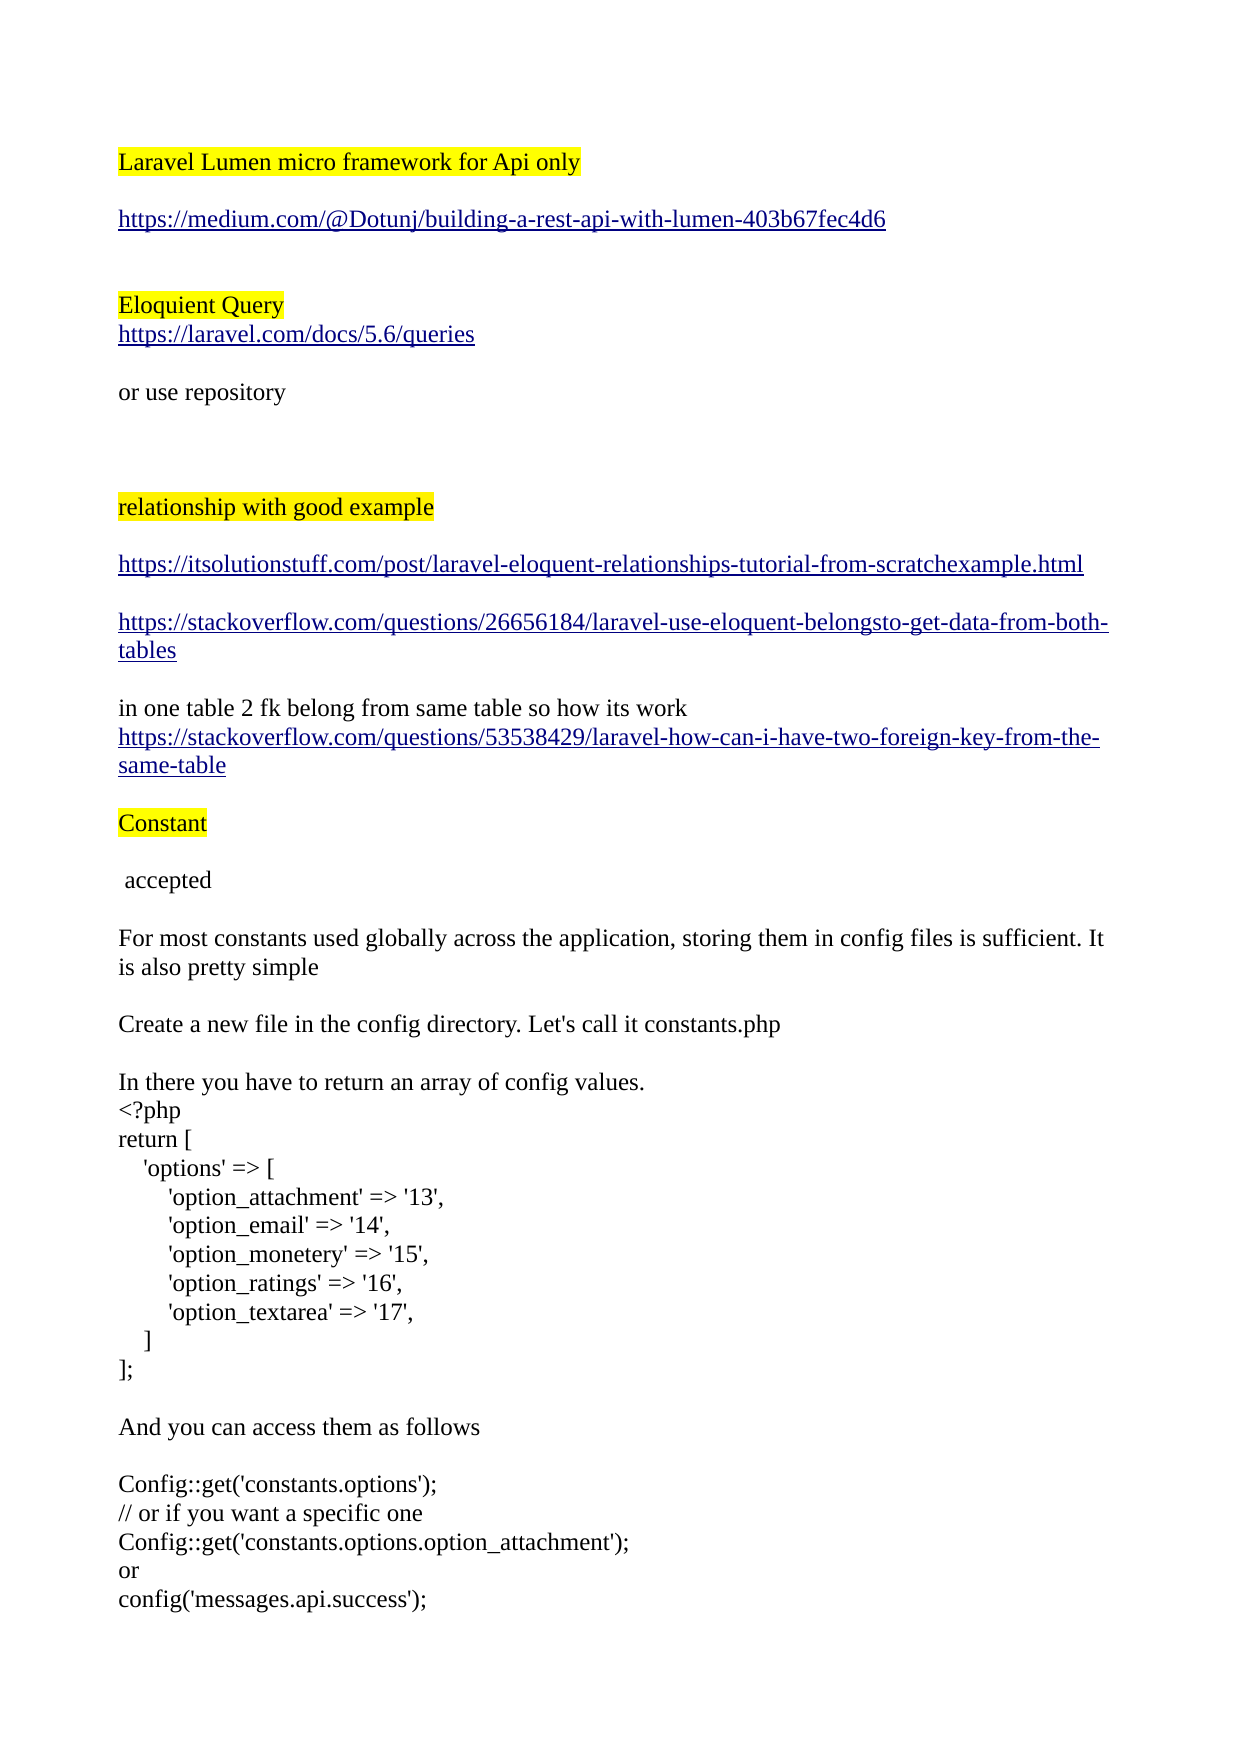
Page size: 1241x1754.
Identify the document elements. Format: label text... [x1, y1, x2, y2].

text relationship with good example [118, 492, 1122, 521]
text or [118, 1556, 1122, 1584]
text ] [118, 1326, 1122, 1354]
text For most constants used globally across the application, storing them in config files is sufficient. It is also pretty simple [118, 923, 1122, 981]
text Create a new file in the config directory. Let's call it constants.php [118, 1009, 1122, 1038]
text 'option_textarea' => '17', [118, 1297, 1122, 1326]
text Constant [118, 808, 1122, 837]
text Config::get('constants.options'); [118, 1469, 1122, 1498]
text <?php [118, 1096, 1122, 1124]
text Eloquient Query [118, 291, 1122, 319]
text or use repository [118, 377, 1122, 406]
text Config::get('constants.options.option_attachment'); [118, 1527, 1122, 1556]
text https://itsolutionstuff.com/post/laravel-eloquent-relationships-tutorial-from-scratchexample.html [118, 549, 1122, 578]
text 'option_email' => '14', [118, 1211, 1122, 1239]
text https://stackoverflow.com/questions/53538429/laravel-how-can-i-have-two-foreign-key-from-the-same-table [118, 722, 1122, 779]
text https://stackoverflow.com/questions/26656184/laravel-use-eloquent-belongsto-get-data-from-both-tables [118, 607, 1122, 664]
text // or if you want a specific one [118, 1498, 1122, 1527]
text ]; [118, 1354, 1122, 1383]
text Laravel Lumen micro framework for Api only [118, 147, 1122, 176]
text And you can access them as follows [118, 1412, 1122, 1441]
text return [ [118, 1124, 1122, 1153]
text https://laravel.com/docs/5.6/queries [118, 319, 1122, 348]
text 'option_monetery' => '15', [118, 1239, 1122, 1268]
text https://medium.com/@Dotunj/building-a-rest-api-with-lumen-403b67fec4d6 [118, 204, 1122, 233]
text 'options' => [ [118, 1153, 1122, 1182]
text 'option_attachment' => '13', [118, 1182, 1122, 1211]
text in one table 2 fk belong from same table so how its work [118, 693, 1122, 722]
text 'option_ratings' => '16', [118, 1268, 1122, 1297]
text accepted [118, 866, 1122, 894]
text In there you have to return an array of config values. [118, 1067, 1122, 1096]
text config('messages.api.success'); [118, 1584, 1122, 1613]
